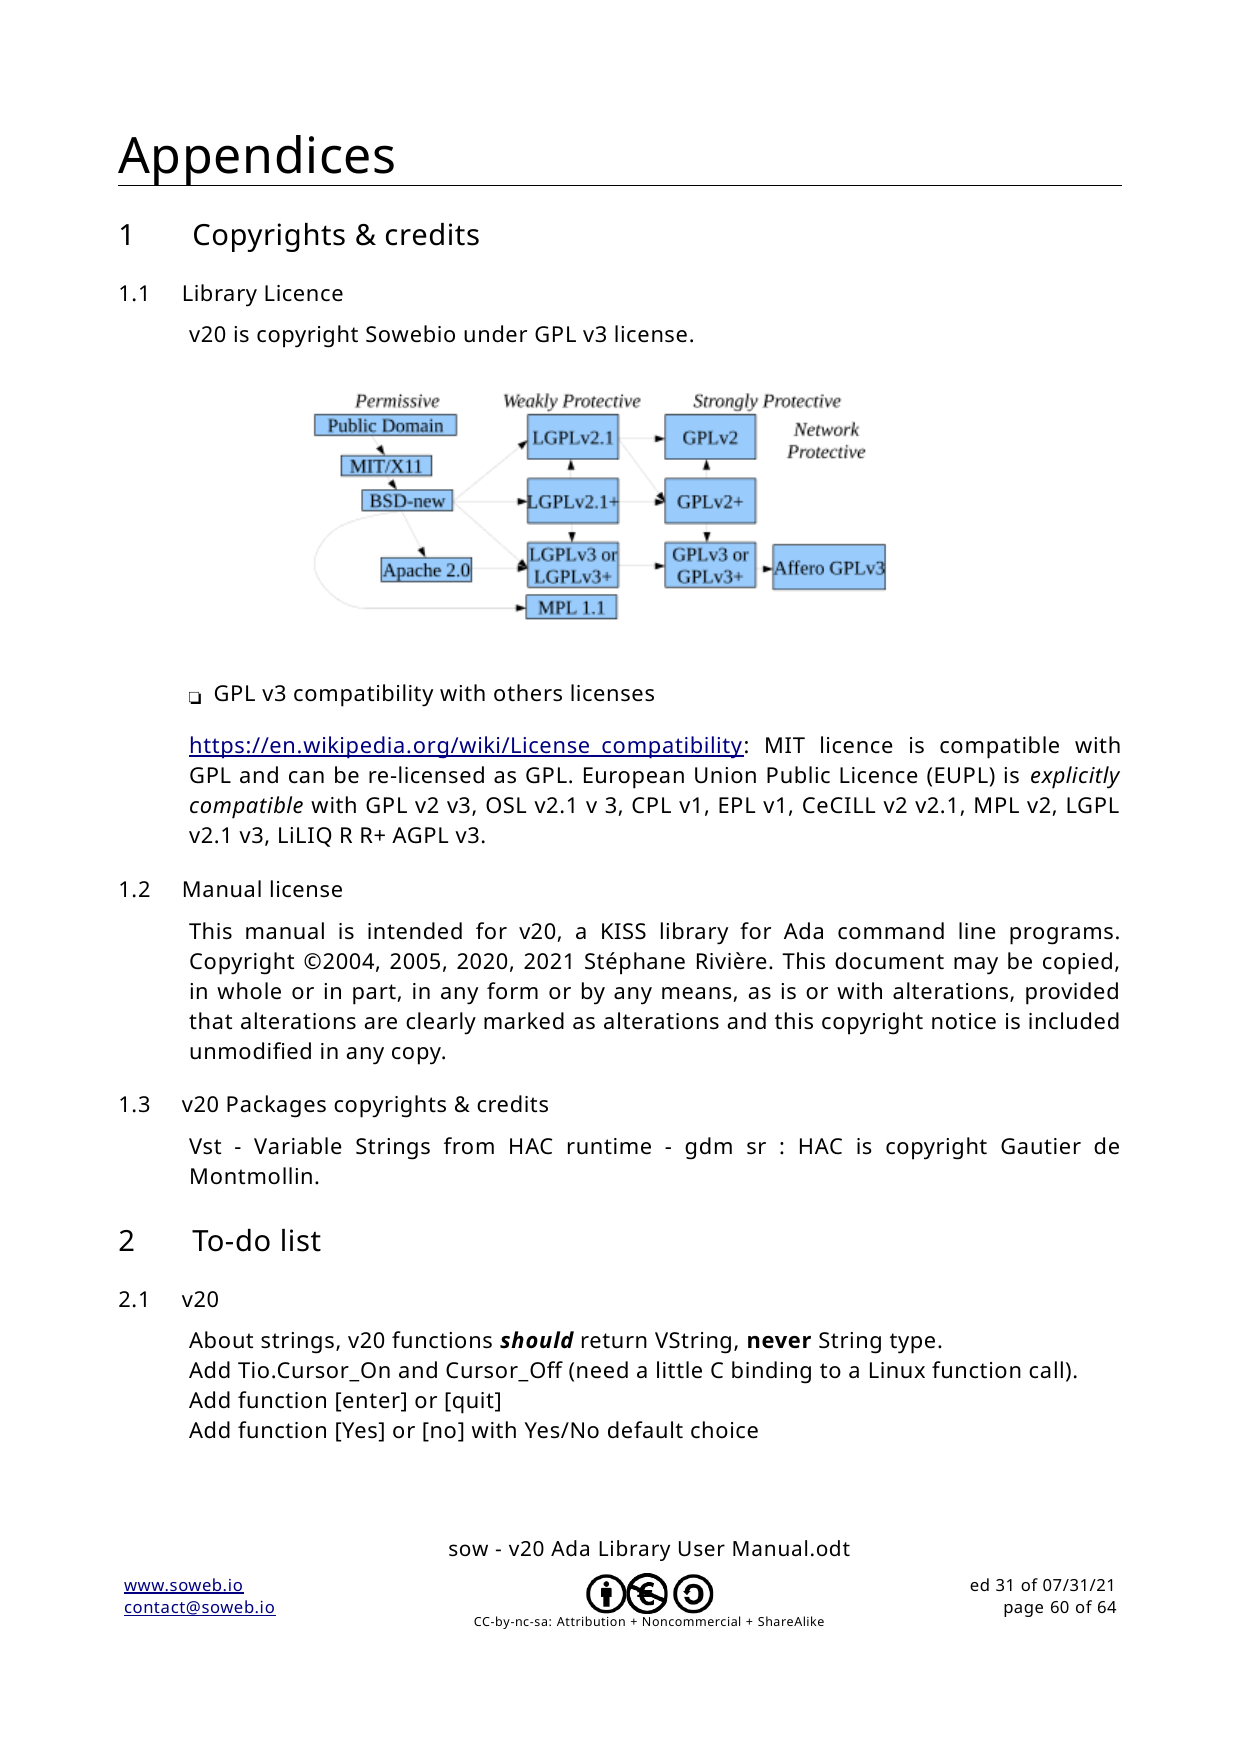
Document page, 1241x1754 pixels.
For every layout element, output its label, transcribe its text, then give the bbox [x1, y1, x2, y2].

subtitle v20 [118, 1284, 1122, 1314]
subtitle To-do list [118, 1221, 1122, 1260]
text Add function [enter] or [quit] [189, 1385, 1122, 1415]
subtitle Appendices [118, 118, 1122, 185]
subtitle v20 Packages copyrights & credits [118, 1089, 1122, 1119]
picture [585, 1573, 668, 1614]
subtitle GPL v3 compatibility with others licenses [189, 677, 1122, 718]
text Vst - Variable Strings from HAC runtime - gdm sr : HAC is copyright Gautier de Montmollin. [189, 1131, 1122, 1191]
text v20 is copyright Sowebio under GPL v3 license. [189, 319, 1122, 349]
picture [672, 1573, 714, 1614]
picture [301, 389, 892, 624]
subtitle Library Licence [118, 277, 1122, 307]
text Add function [Yes] or [no] with Yes/No default choice [189, 1415, 1122, 1445]
subtitle Manual license [118, 874, 1122, 904]
subtitle Copyrights & credits [118, 214, 1122, 254]
text https://en.wikipedia.org/wiki/License_compatibility: MIT licence is compatible with GPL and can be re-licensed as GPL. European Union Public Licence (EUPL) is explicitly compatible with GPL v2 v3, OSL v2.1 v 3, CPL v1, EPL v1, CeCILL v2 v2.1, MPL v2, LGPL v2.1 v3, LiLIQ R R+ AGPL v3. [189, 730, 1122, 850]
text About strings, v20 functions should return VString, never String type. [189, 1325, 1122, 1355]
text Add Tio.Cursor_On and Cursor_Off (need a little C binding to a Linux function call). [189, 1355, 1122, 1385]
text This manual is intended for v20, a KISS library for Ada command line programs. Copyright ©2004, 2005, 2020, 2021 Stéphane Rivière. This document may be copied, in whole or in part, in any form or by any means, as is or with alterations, provided that alterations are clearly marked as alterations and this copyright notice is included unmodified in any copy. [189, 916, 1122, 1066]
